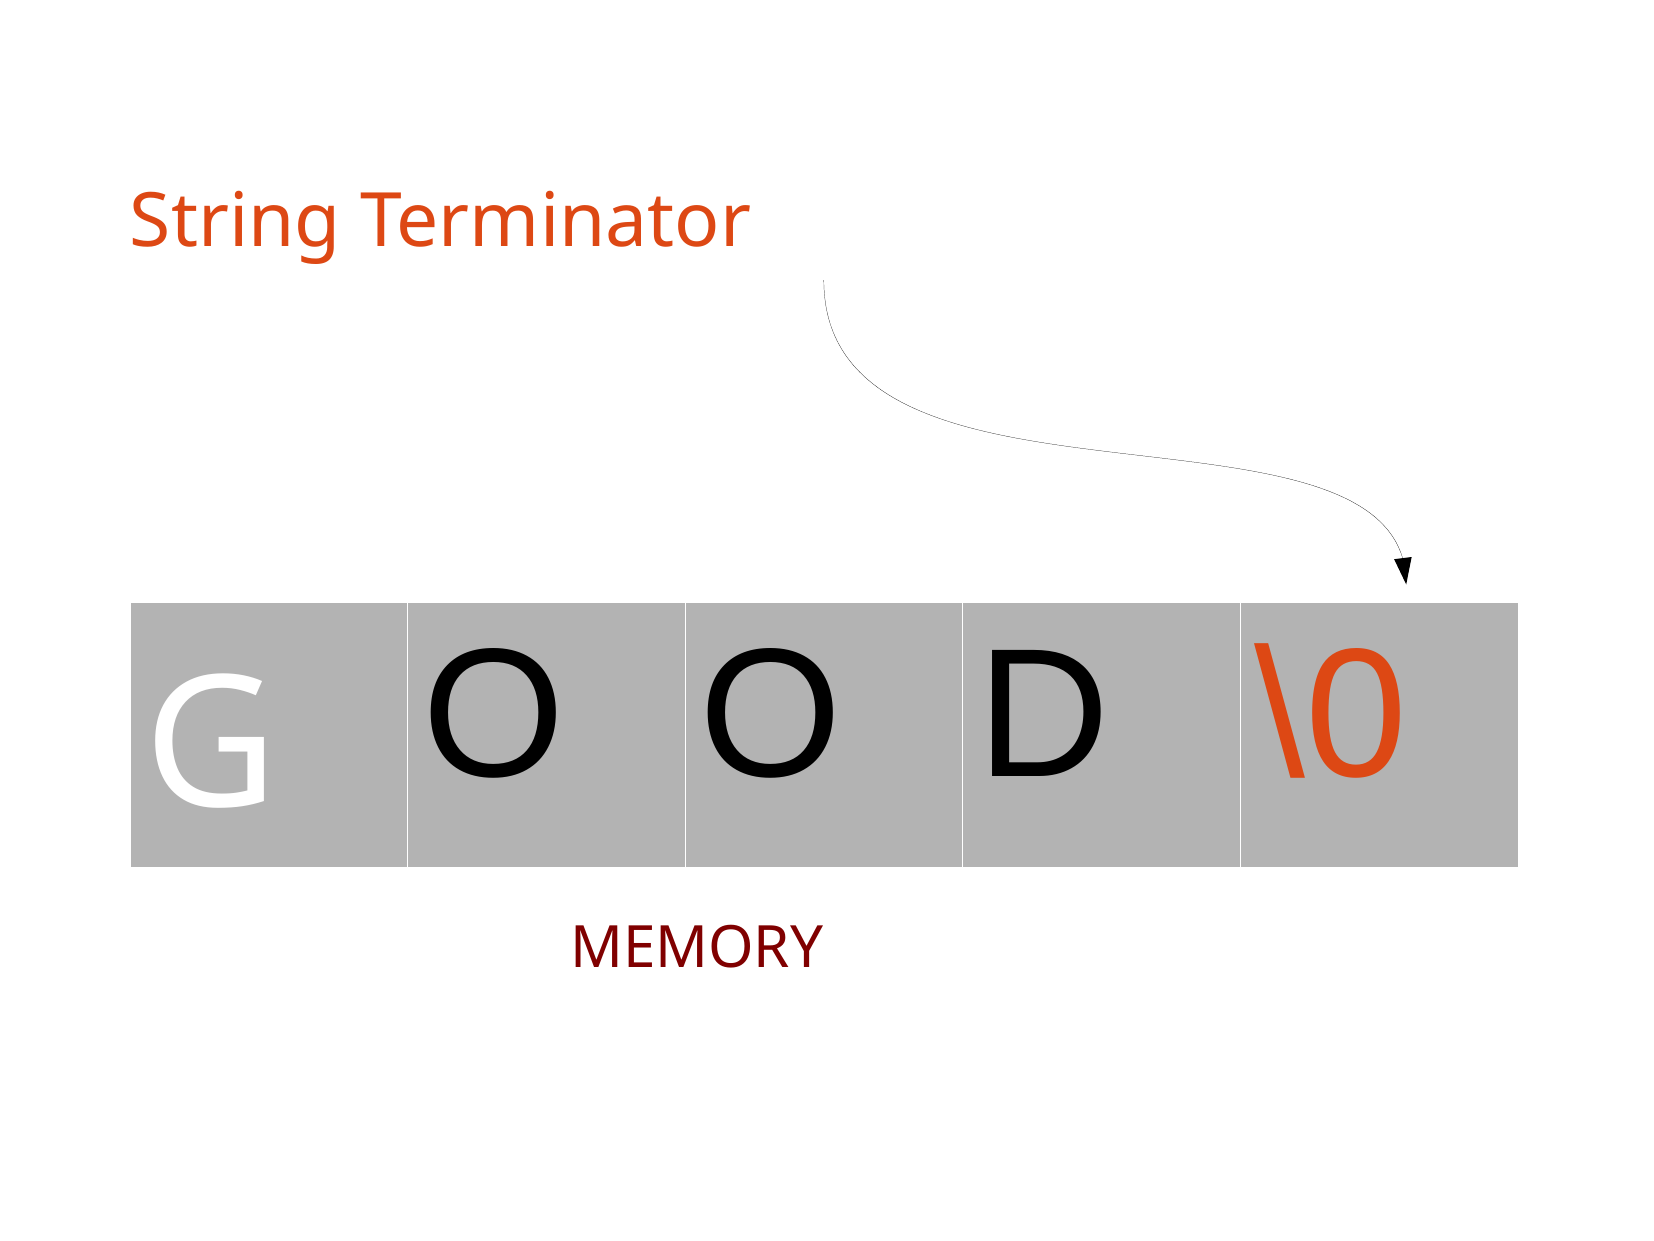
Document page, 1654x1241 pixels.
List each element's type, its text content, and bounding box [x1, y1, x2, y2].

table_header O [686, 603, 962, 867]
table_header O [408, 603, 685, 867]
title String Terminator [129, 153, 1518, 281]
table_header G [131, 603, 407, 867]
text_box MEMORY [129, 897, 1264, 979]
table_header D [963, 603, 1240, 867]
table_header \0 [1241, 603, 1518, 867]
